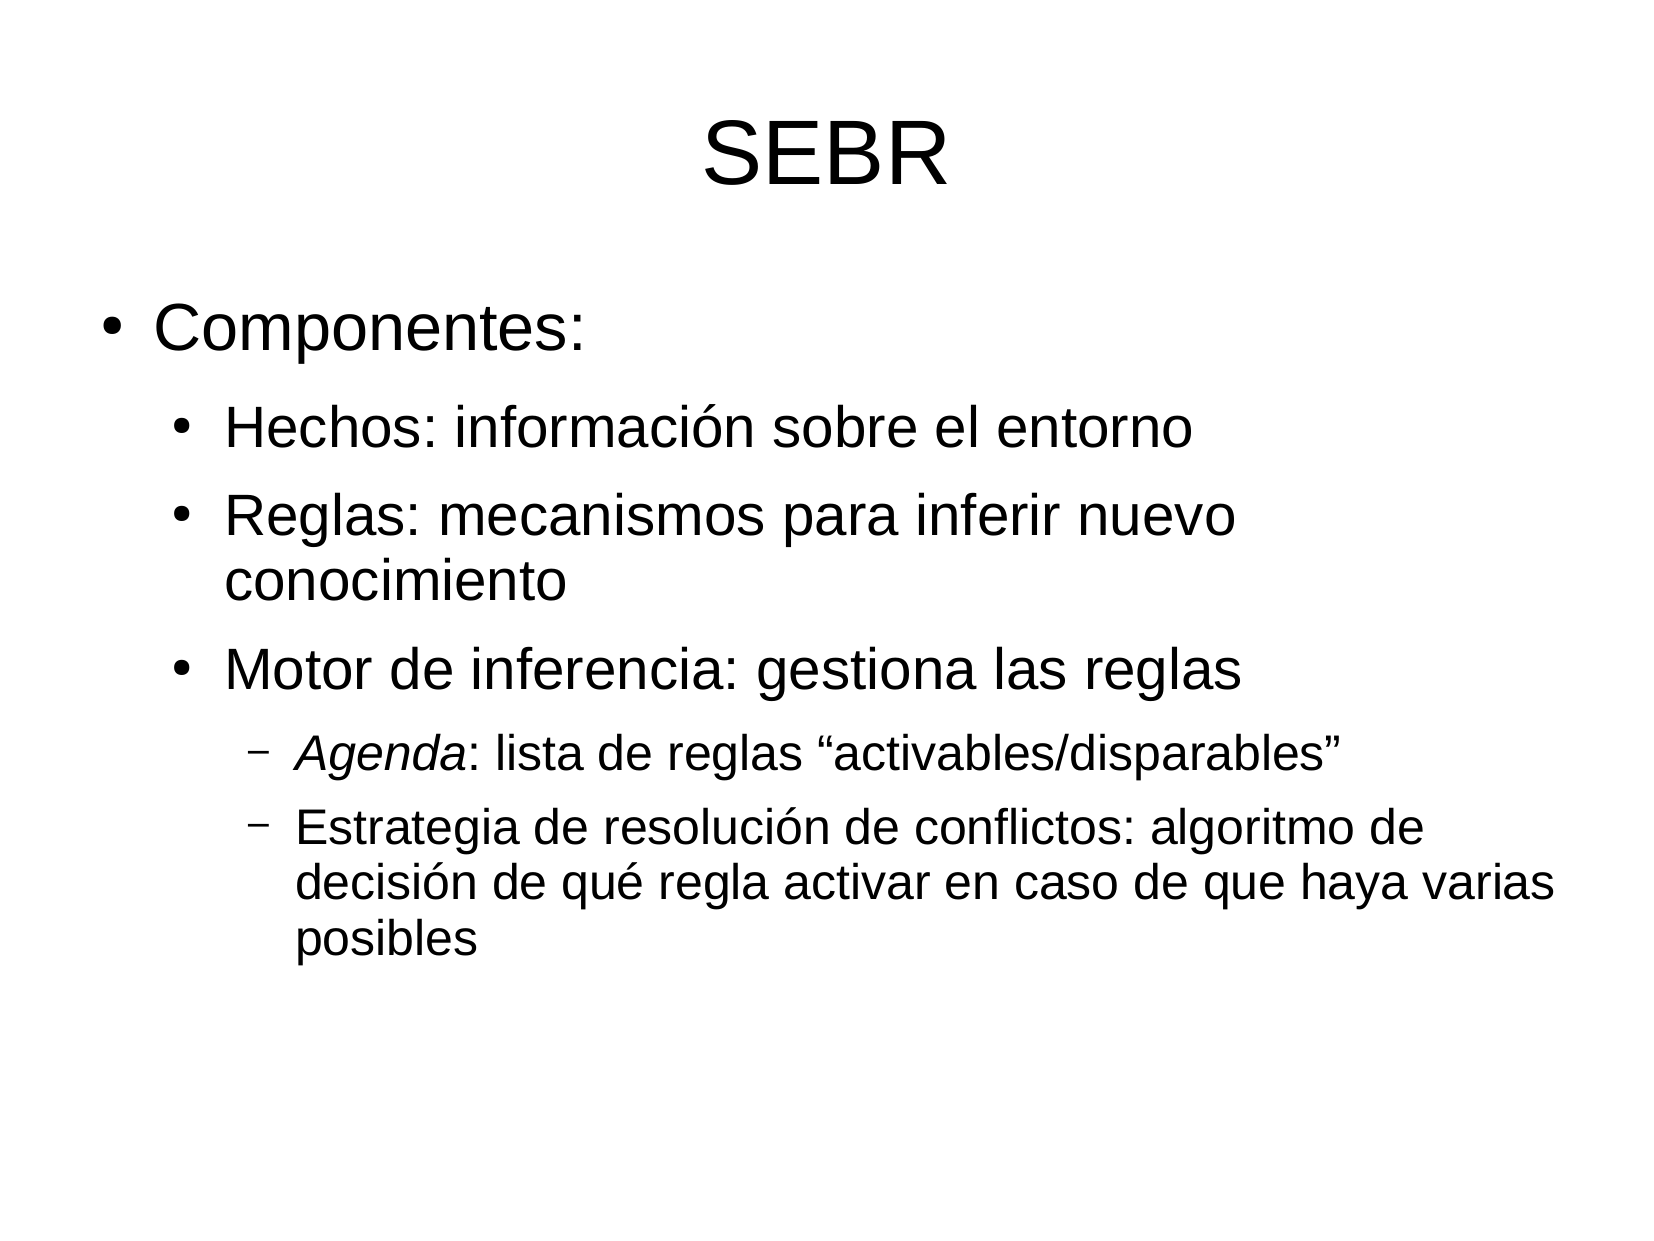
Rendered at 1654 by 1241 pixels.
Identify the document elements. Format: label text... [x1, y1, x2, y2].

title SEBR [82, 49, 1571, 257]
list Componentes: Hechos: información sobre el entorno Reglas: mecanismos para inferir nuevo conocimiento Motor de inferencia: gestiona las reglas Agenda: lista de reglas “activables/disparables” Estrategia de resolución de conflictos: algoritmo de decisión de qué regla activar en caso de que haya varias posibles [82, 290, 1571, 1109]
